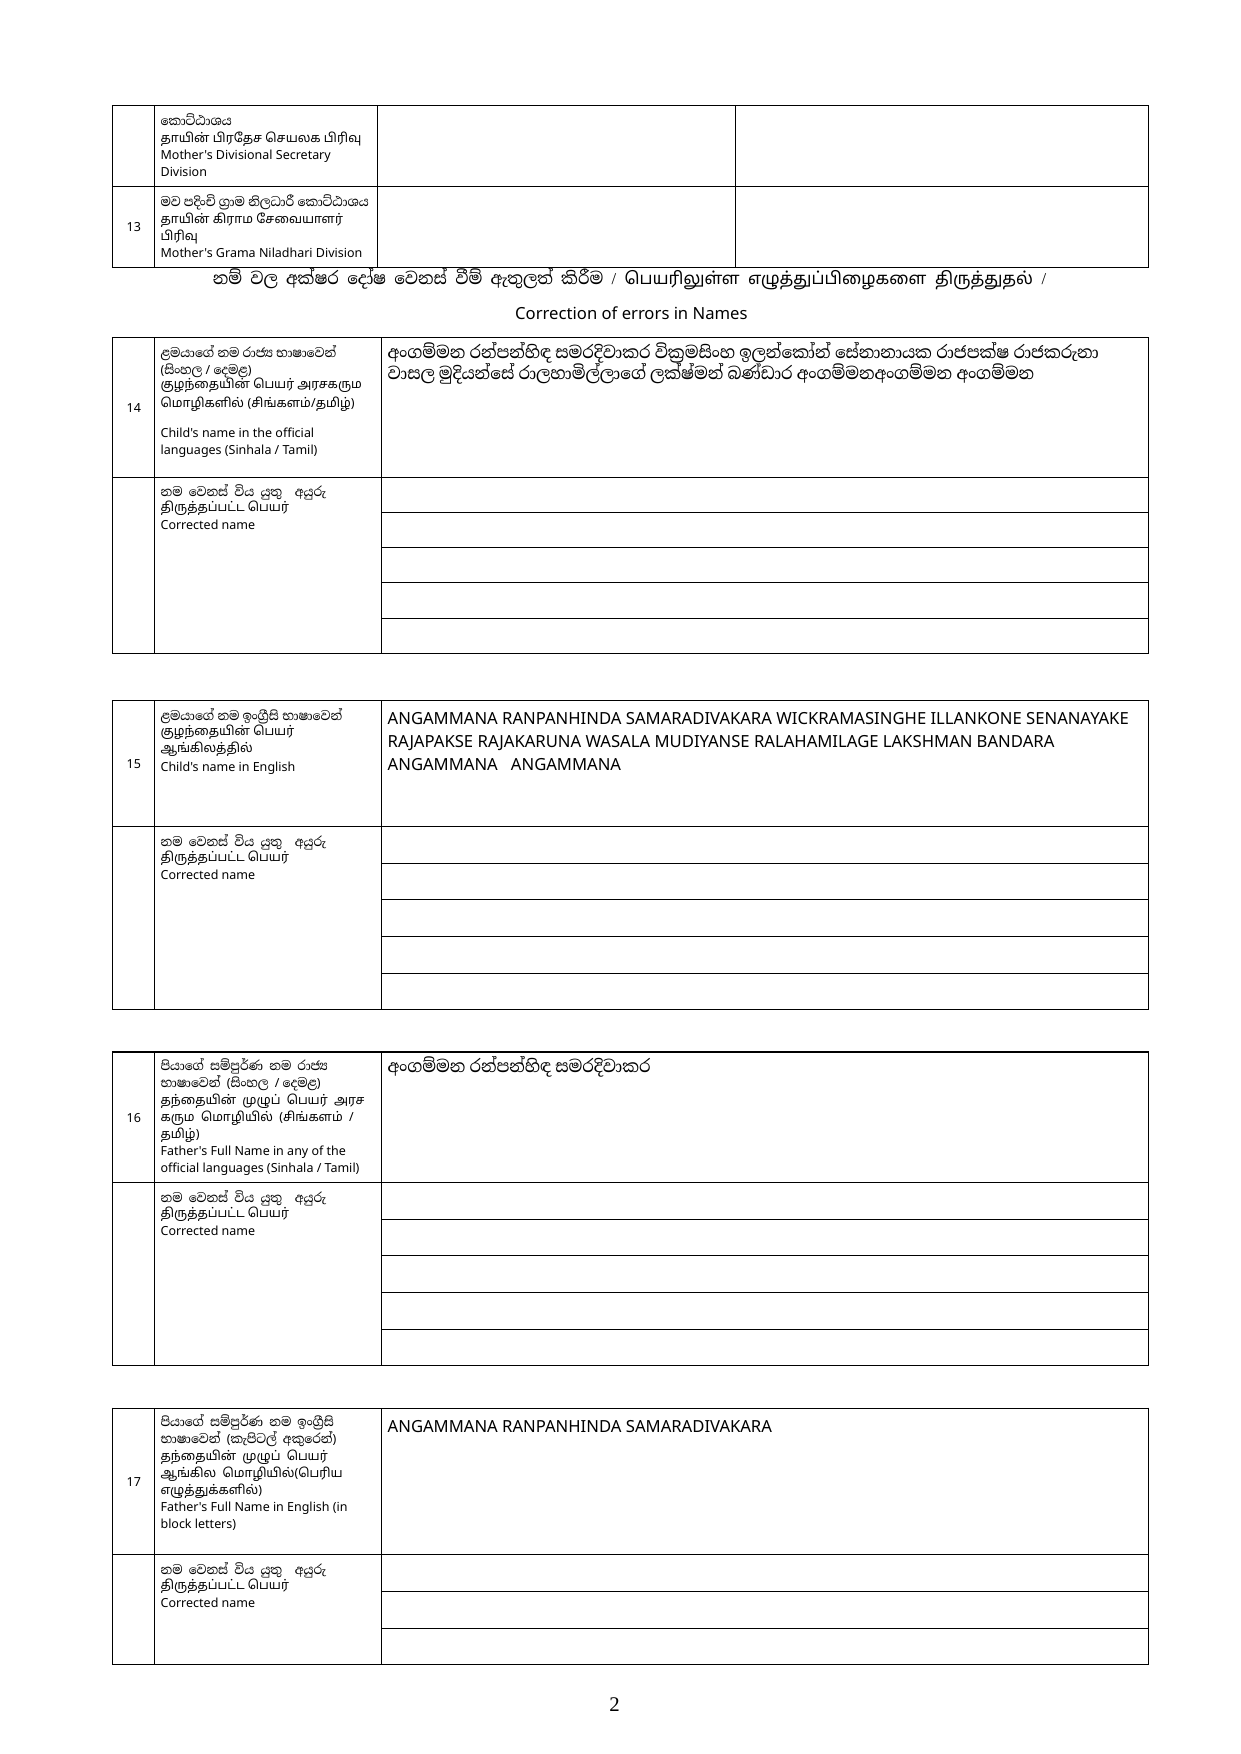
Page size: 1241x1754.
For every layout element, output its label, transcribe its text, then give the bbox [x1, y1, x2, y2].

table_cell නම වෙනස් විය යුතු අයුරු திருத்தப்பட்ட பெயர் Corrected name [155, 1555, 381, 1664]
table_cell [382, 937, 1148, 972]
table_cell [382, 1256, 1148, 1292]
table_cell මව පදිංචි ග්‍රාම නිලධාරී කොට්ඨාශය தாயின் கிராம சேவையாளர் பிரிவு Mother's Grama Niladhari Division [155, 187, 377, 267]
table_cell [382, 1592, 1148, 1627]
table_cell [382, 974, 1148, 1009]
table_cell [736, 106, 1148, 186]
table_header 14 [113, 338, 154, 477]
table_header අංගම්මන රන්පන්හිඳ සමරදිවාකර [382, 1053, 1148, 1182]
table_cell නම වෙනස් විය යුතු අයුරු திருத்தப்பட்ட பெயர் Corrected name [155, 1183, 381, 1365]
table_cell 13 [113, 187, 154, 267]
table_header පියාගේ සම්පුර්ණ නම ඉංග්‍රීසි භාෂාවෙන් (කැපිටල් අකුරෙන්) தந்தையின் முழுப் பெயர் ஆங்கில மொழியில்(பெரிய எழுத்துக்களில்) Father's Full Name in English (in block letters) [155, 1409, 381, 1554]
text නම් වල අක්ෂර දෝෂ වෙනස් වීම් ඇතුලත් කිරීම / பெயரிலுள்ள எழுத்துப்பிழைகளை திருத்துதல் / [112, 268, 1150, 289]
table_cell [113, 1183, 154, 1365]
table_cell [382, 1183, 1148, 1219]
table_cell [382, 1629, 1148, 1664]
table_cell [113, 106, 154, 186]
table_cell [382, 548, 1148, 582]
table_cell [378, 106, 735, 186]
table_cell [382, 1330, 1148, 1365]
table_header 16 [113, 1053, 154, 1182]
table_cell [382, 1293, 1148, 1328]
table_cell [113, 1555, 154, 1664]
table_header 15 [113, 701, 154, 826]
table_cell [382, 827, 1148, 863]
table_header ANGAMMANA RANPANHINDA SAMARADIVAKARA WICKRAMASINGHE ILLANKONE SENANAYAKE RAJAPAKSE RAJAKARUNA WASALA MUDIYANSE RALAHAMILAGE LAKSHMAN BANDARA ANGAMMANA ANGAMMANA [382, 701, 1148, 826]
table_cell [378, 187, 735, 267]
table_cell කොට්ඨාශය தாயின் பிரதேச செயலக பிரிவு Mother's Divisional Secretary Division [155, 106, 377, 186]
table_cell නම වෙනස් විය යුතු අයුරු திருத்தப்பட்ட பெயர் Corrected name [155, 827, 381, 1009]
table_cell [382, 1220, 1148, 1255]
table_cell [382, 619, 1148, 653]
text Correction of errors in Names [112, 302, 1150, 325]
table_cell [113, 827, 154, 1009]
table_cell [382, 900, 1148, 936]
table_cell නම වෙනස් විය යුතු අයුරු திருத்தப்பட்ட பெயர் Corrected name [155, 478, 381, 653]
table_cell [736, 187, 1148, 267]
table_header ළම‌යාගේ නම රාජ්‍ය භාෂාවෙන් (සිංහල / දෙමළ) குழந்தையின் பெயர் அரசகரும மொழிகளில் (சிங்களம்/தமிழ்) Child's name in the official languages (Sinhala / Tamil) [155, 338, 381, 477]
table_header අංගම්මන රන්පන්හිඳ සමරදිවාකර වික්‍රමසිංහ ඉලන්කෝන් සේනානායක රාජපක්ෂ රාජකරුනා වාසල මුදියන්සේ රාලහාමිල්ලාගේ ලක්ෂ්මන් බණ්ඩාර අංගම්මනඅංගම්මන අංගම්මන [382, 338, 1148, 477]
table_cell [382, 583, 1148, 617]
table_header ළම‌යාගේ නම ඉංග්‍රීසි භාෂාවෙන් குழந்தையின் பெயர் ஆங்கிலத்தில் Child's name in English [155, 701, 381, 826]
table_cell [382, 513, 1148, 547]
table_cell [382, 864, 1148, 899]
table_cell [113, 478, 154, 653]
table_cell [382, 1555, 1148, 1591]
table_header 17 [113, 1409, 154, 1554]
table_header පියාගේ සම්පුර්ණ නම රාජ්‍ය භාෂාවෙන් (සිංහල / දෙමළ) தந்தையின் முழுப் பெயர் அரச கரும மொழியில் (சிங்களம் / தமிழ்) Father's Full Name in any of the official languages (Sinhala / Tamil) [155, 1053, 381, 1182]
table_cell [382, 478, 1148, 512]
table_header ANGAMMANA RANPANHINDA SAMARADIVAKARA [382, 1409, 1148, 1554]
